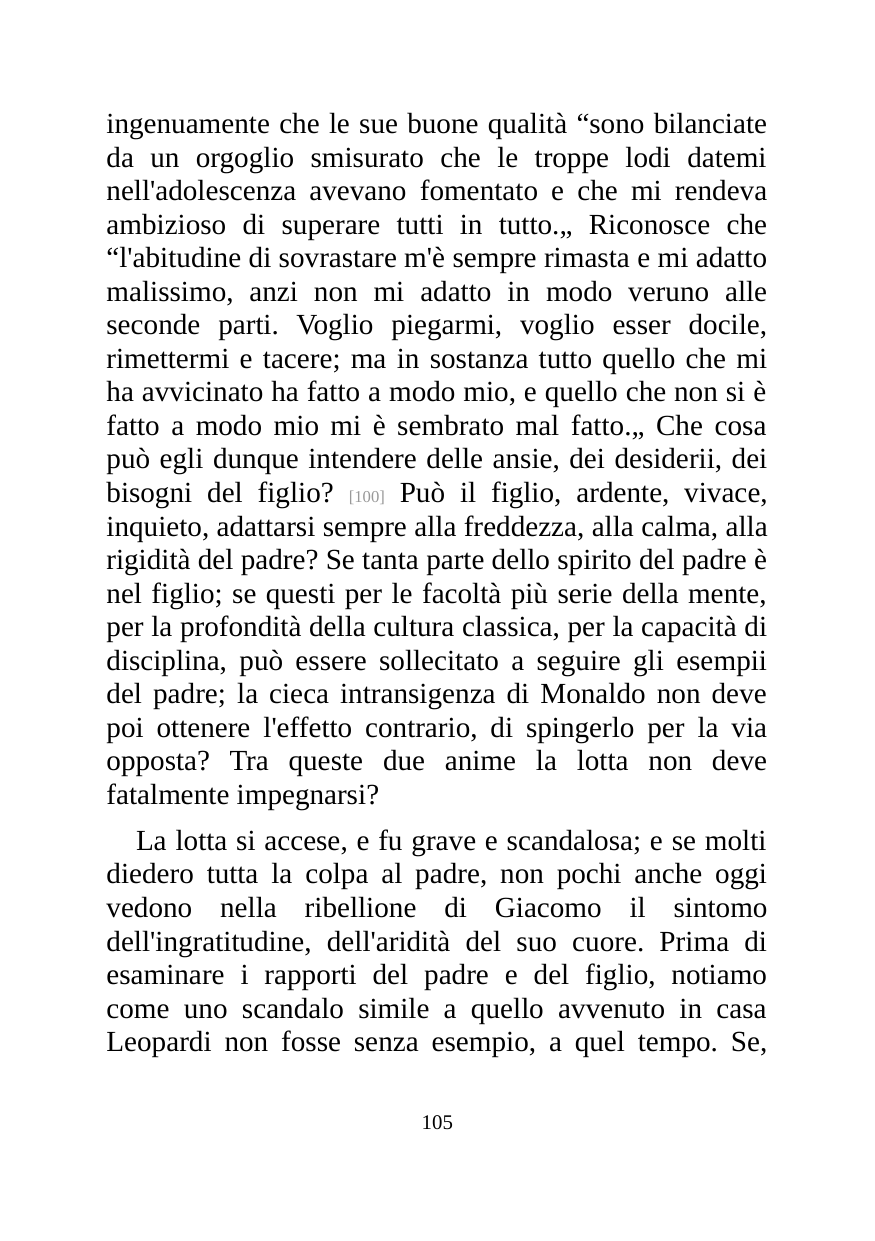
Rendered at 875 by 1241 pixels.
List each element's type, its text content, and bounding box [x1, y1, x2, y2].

text La lotta si accese, e fu grave e scandalosa; e se molti diedero tutta la colpa al padre, non pochi anche oggi vedono nella ribellione di Giacomo il sintomo dell'ingratitudine, dell'aridità del suo cuore. Prima di esaminare i rapporti del padre e del figlio, notiamo come uno scandalo simile a quello avvenuto in casa Leopardi non fosse senza esempio, a quel tempo. Se, [106, 823, 768, 1058]
text ingenuamente che le sue buone qualità “sono bilanciate da un orgoglio smisurato che le troppe lodi datemi nell'adolescenza avevano fomentato e che mi rendeva ambizioso di superare tutti in tutto.„ Riconosce che “l'abitudine di sovrastare m'è sempre rimasta e mi adatto malissimo, anzi non mi adatto in modo veruno alle seconde parti. Voglio piegarmi, voglio esser docile, rimettermi e tacere; ma in sostanza tutto quello che mi ha avvicinato ha fatto a modo mio, e quello che non si è fatto a modo mio mi è sembrato mal fatto.„ Che cosa può egli dunque intendere delle ansie, dei desiderii, dei bisogni del figlio? [100] Può il figlio, ardente, vivace, inquieto, adattarsi sempre alla freddezza, alla calma, alla rigidità del padre? Se tanta parte dello spirito del padre è nel figlio; se questi per le facoltà più serie della mente, per la profondità della cultura classica, per la capacità di disciplina, può essere sollecitato a seguire gli esempii del padre; la cieca intransigenza di Monaldo non deve poi ottenere l'effetto contrario, di spingerlo per la via opposta? Tra queste due anime la lotta non deve fatalmente impegnarsi? [106, 106, 768, 811]
